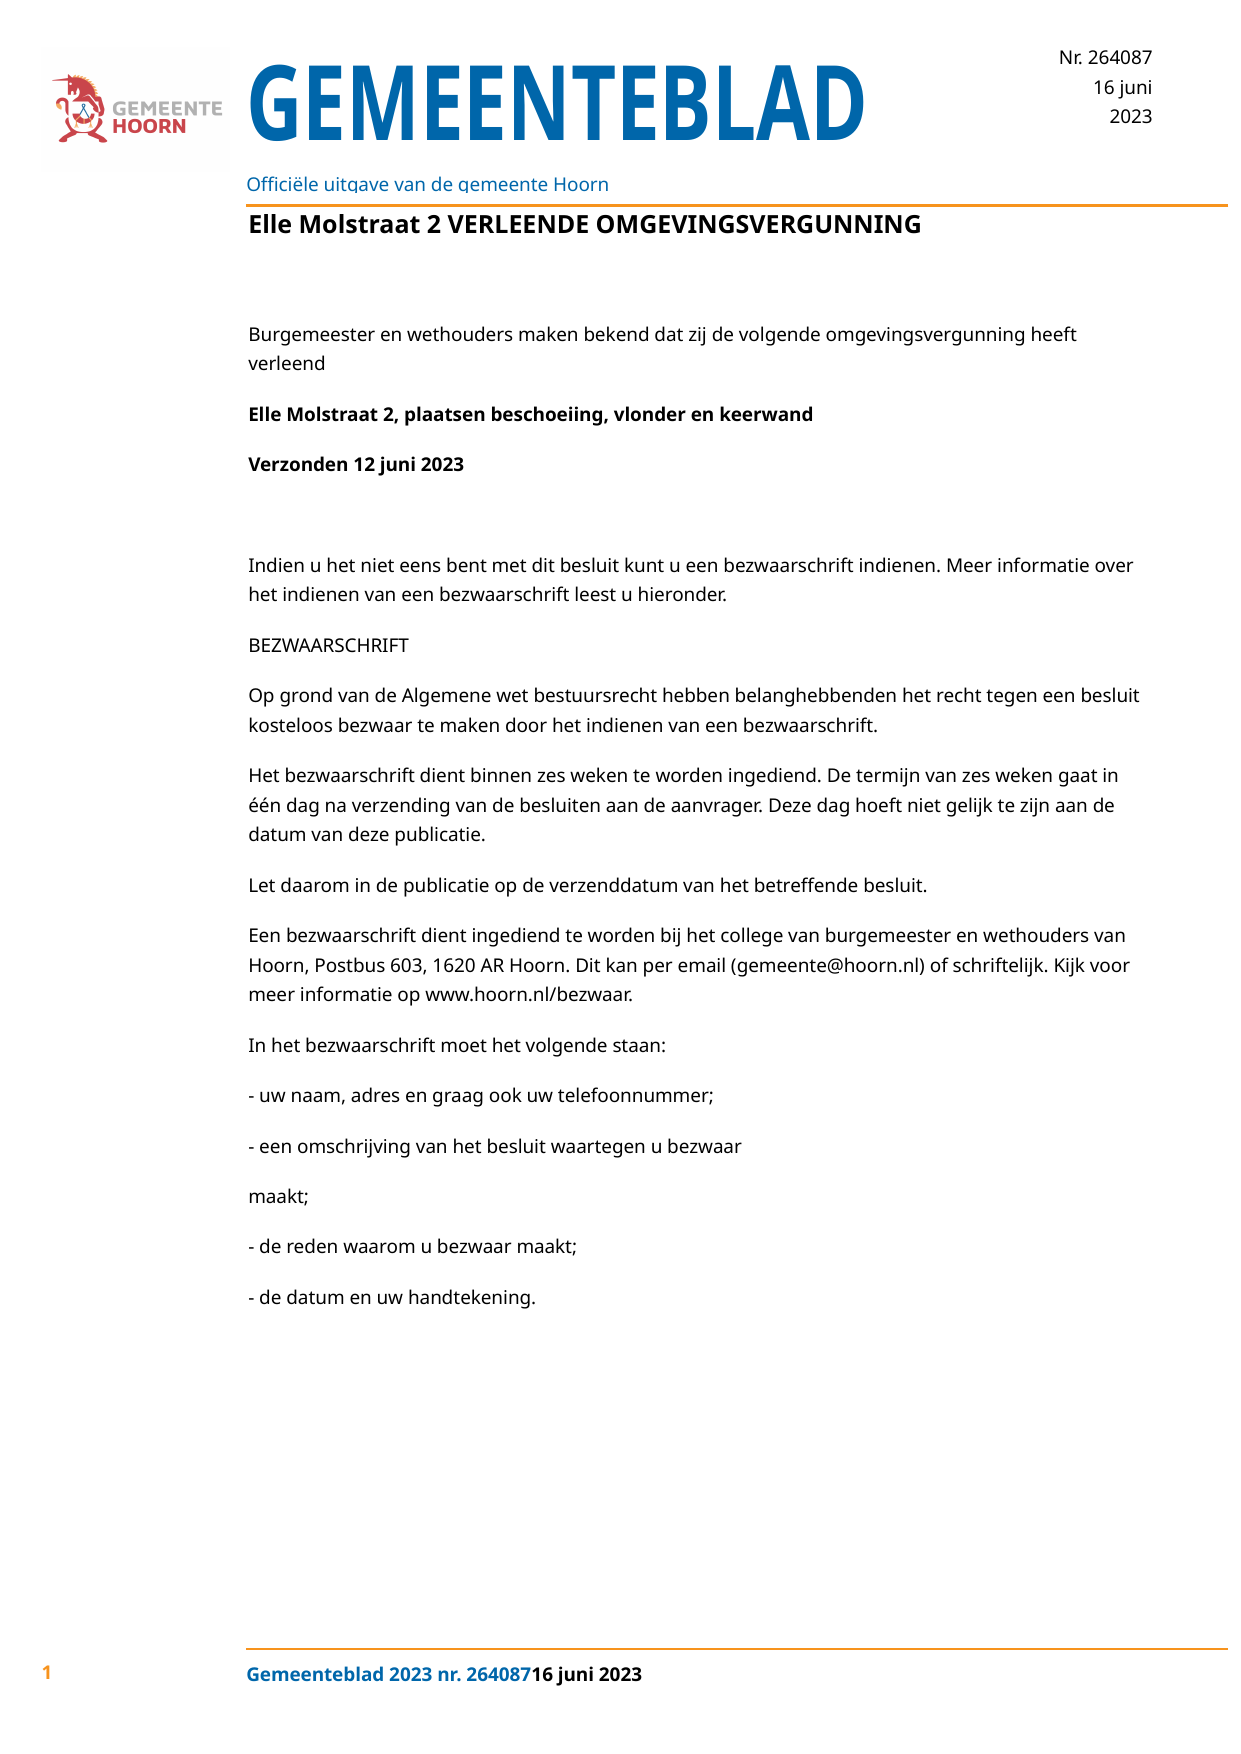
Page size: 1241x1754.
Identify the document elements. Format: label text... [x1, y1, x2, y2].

text Het bezwaarschrift dient binnen zes weken te worden ingediend. De termijn van zes weken gaat in één dag na verzending van de besluiten aan de aanvrager. Deze dag hoeft niet gelijk te zijn aan de datum van deze publicatie. [248, 762, 1152, 847]
text - de datum en uw handtekening. [248, 1284, 1152, 1310]
text Burgemeester en wethouders maken bekend dat zij de volgende omgevingsvergunning heeft verleend [248, 321, 1152, 376]
text Indien u het niet eens bent met dit besluit kunt u een bezwaarschrift indienen. Meer informatie over het indienen van een bezwaarschrift leest u hieronder. [248, 552, 1152, 607]
text Let daarom in de publicatie op de verzenddatum van het betreffende besluit. [248, 872, 1152, 898]
text Elle Molstraat 2, plaatsen beschoeiing, vlonder en keerwand [248, 401, 1152, 426]
text Op grond van de Algemene wet bestuursrecht hebben belanghebbenden het recht tegen een besluit kosteloos bezwaar te maken door het indienen van een bezwaarschrift. [248, 682, 1152, 738]
text - uw naam, adres en graag ook uw telefoonnummer; [248, 1082, 1152, 1108]
text BEZWAARSCHRIFT [248, 632, 1152, 658]
text - de reden waarom u bezwaar maakt; [248, 1234, 1152, 1259]
text Een bezwaarschrift dient ingediend te worden bij het college van burgemeester en wethouders van Hoorn, Postbus 603, 1620 AR Hoorn. Dit kan per email (gemeente@hoorn.nl) of schriftelijk. Kijk voor meer informatie op www.hoorn.nl/bezwaar. [248, 922, 1152, 1007]
text Verzonden 12 juni 2023 [248, 451, 1152, 477]
picture [41, 47, 231, 172]
text maakt; [248, 1183, 1152, 1209]
text In het bezwaarschrift moet het volgende staan: [248, 1032, 1152, 1058]
text Elle Molstraat 2 VERLEENDE OMGEVINGSVERGUNNING [248, 207, 1152, 241]
text - een omschrijving van het besluit waartegen u bezwaar [248, 1133, 1152, 1158]
